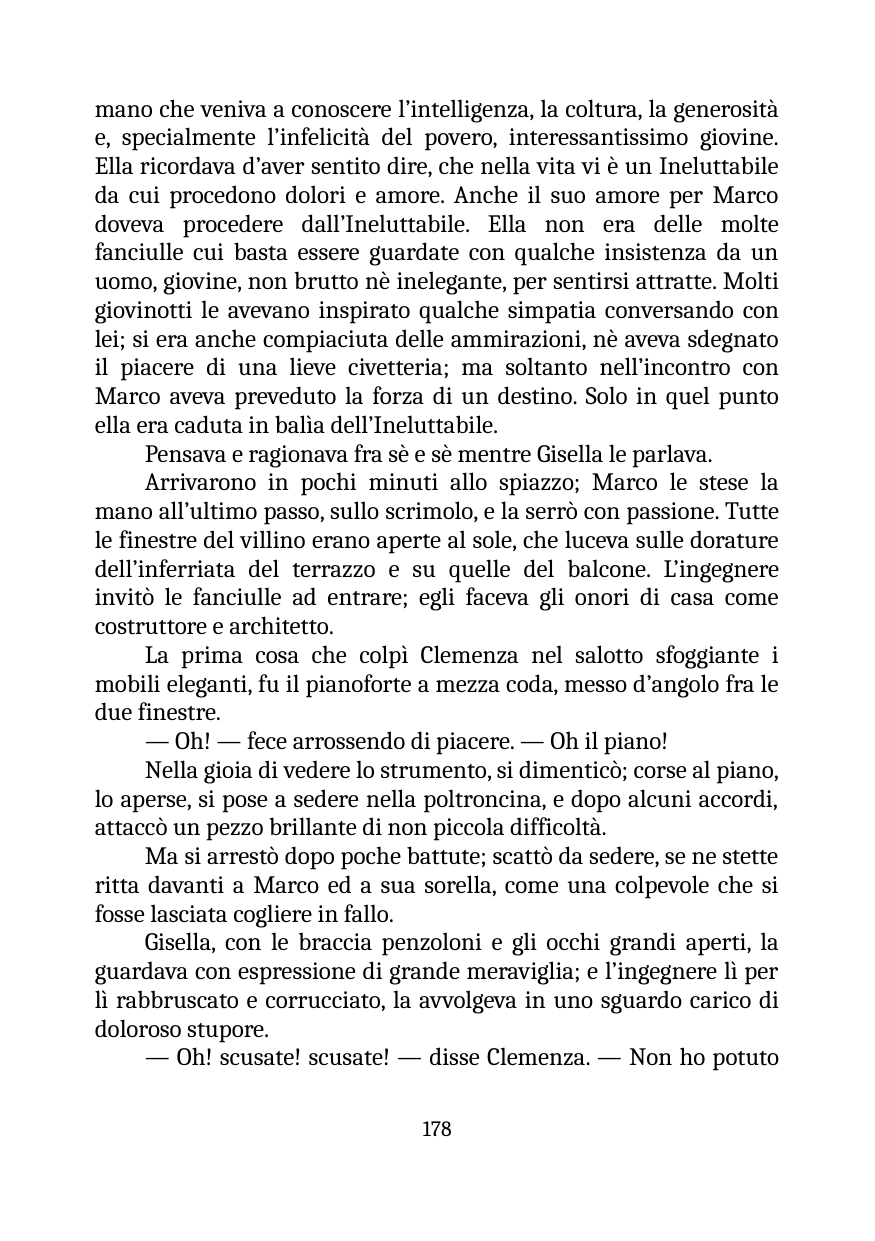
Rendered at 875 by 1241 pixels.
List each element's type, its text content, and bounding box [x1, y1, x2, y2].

text La prima cosa che colpì Clemenza nel salotto sfoggiante i mobili eleganti, fu il pianoforte a mezza coda, messo d’angolo fra le due finestre. [94, 641, 779, 727]
text — Oh! scusate! scusate! — disse Clemenza. — Non ho potuto [94, 1043, 779, 1072]
text Pensava e ragionava fra sè e sè mentre Gisella le parlava. [94, 439, 779, 468]
text Ma si arrestò dopo poche battute; scattò da sedere, se ne stette ritta davanti a Marco ed a sua sorella, come una colpevole che si fosse lasciata cogliere in fallo. [94, 842, 779, 928]
text — Oh! — fece arrossendo di piacere. — Oh il piano! [94, 727, 779, 756]
text Gisella, con le braccia penzoloni e gli occhi grandi aperti, la guardava con espressione di grande meraviglia; e l’ingegnere lì per lì rabbruscato e corrucciato, la avvolgeva in uno sguardo carico di doloroso stupore. [94, 928, 779, 1043]
text mano che veniva a conoscere l’intelligenza, la coltura, la generosità e, specialmente l’infelicità del povero, interessantissimo giovine. Ella ricordava d’aver sentito dire, che nella vita vi è un Ineluttabile da cui procedono dolori e amore. Anche il suo amore per Marco doveva procedere dall’Ineluttabile. Ella non era delle molte fanciulle cui basta essere guardate con qualche insistenza da un uomo, giovine, non brutto nè inelegante, per sentirsi attratte. Molti giovinotti le avevano inspirato qualche simpatia conversando con lei; si era anche compiaciuta delle ammirazioni, nè aveva sdegnato il piacere di una lieve civetteria; ma soltanto nell’incontro con Marco aveva preveduto la forza di un destino. Solo in quel punto ella era caduta in balìa dell’Ineluttabile. [94, 94, 779, 439]
text Arrivarono in pochi minuti allo spiazzo; Marco le stese la mano all’ultimo passo, sullo scrimolo, e la serrò con passione. Tutte le finestre del villino erano aperte al sole, che luceva sulle dorature dell’inferriata del terrazzo e su quelle del balcone. L’ingegnere invitò le fanciulle ad entrare; egli faceva gli onori di casa come costruttore e architetto. [94, 468, 779, 641]
text Nella gioia di vedere lo strumento, si dimenticò; corse al piano, lo aperse, si pose a sedere nella poltroncina, e dopo alcuni accordi, attaccò un pezzo brillante di non piccola difficoltà. [94, 756, 779, 842]
